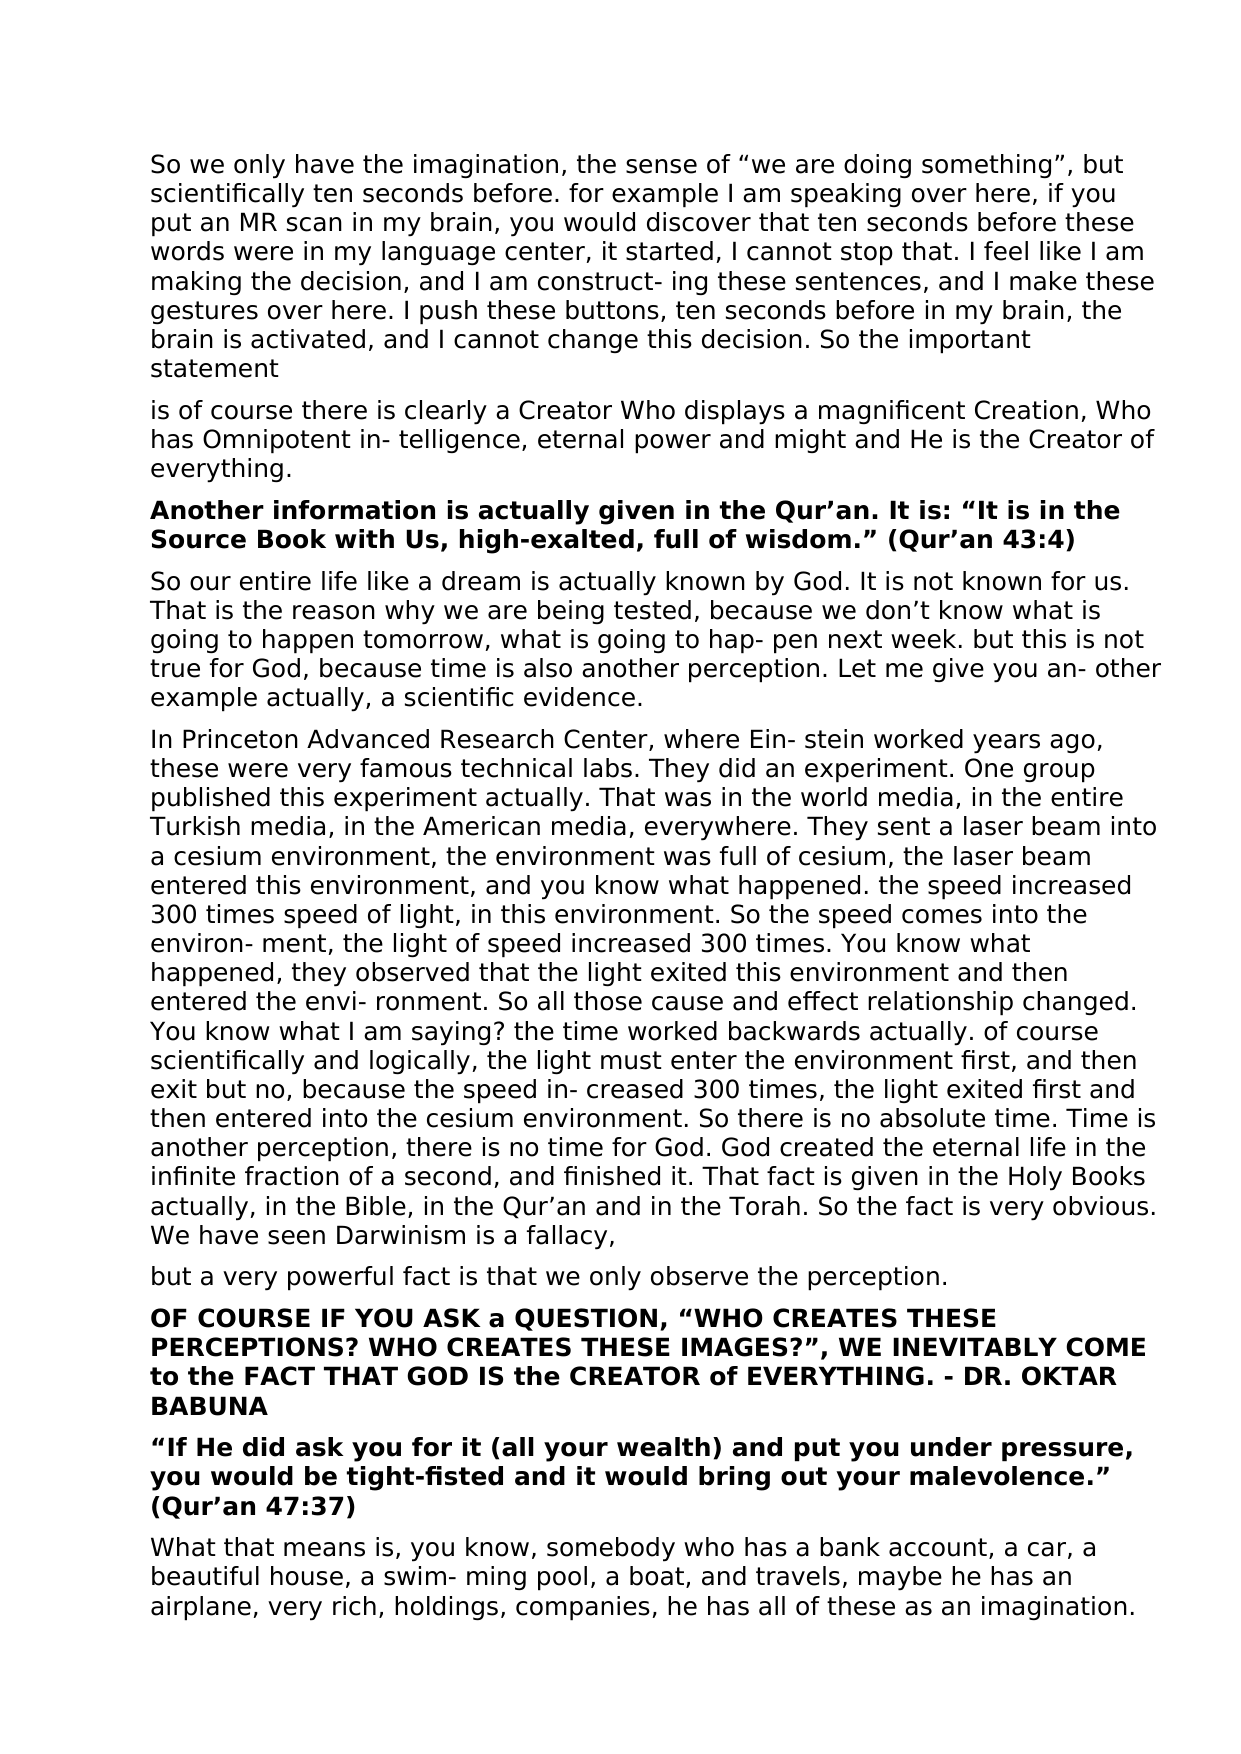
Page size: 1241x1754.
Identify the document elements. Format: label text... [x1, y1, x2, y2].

text OF COURSE IF YOU ASK a QUESTION, “WHO CREATES THESE PERCEPTIONS? WHO CREATES THESE IMAGES?”, WE INEVITABLY COME to the FACT THAT GOD IS the CREATOR of EVERYTHING. - DR. OKTAR BABUNA [150, 1304, 1165, 1421]
text In Princeton Advanced Research Center, where Ein- stein worked years ago, these were very famous technical labs. They did an experiment. One group published this experiment actually. That was in the world media, in the entire Turkish media, in the American media, everywhere. They sent a laser beam into a cesium environment, the environment was full of cesium, the laser beam entered this environment, and you know what happened. the speed increased 300 times speed of light, in this environment. So the speed comes into the environ- ment, the light of speed increased 300 times. You know what happened, they observed that the light exited this environment and then entered the envi- ronment. So all those cause and effect relationship changed. You know what I am saying? the time worked backwards actually. of course scientifically and logically, the light must enter the environment first, and then exit but no, because the speed in- creased 300 times, the light exited first and then entered into the cesium environment. So there is no absolute time. Time is another perception, there is no time for God. God created the eternal life in the infinite fraction of a second, and finished it. That fact is given in the Holy Books actually, in the Bible, in the Qur’an and in the Torah. So the fact is very obvious. We have seen Darwinism is a fallacy, [150, 725, 1165, 1250]
text but a very powerful fact is that we only observe the perception. [150, 1262, 1165, 1292]
text “If He did ask you for it (all your wealth) and put you under pressure, you would be tight-fisted and it would bring out your malevolence.” (Qur’an 47:37) [150, 1433, 1165, 1521]
text is of course there is clearly a Creator Who displays a magnificent Creation, Who has Omnipotent in- telligence, eternal power and might and He is the Creator of everything. [150, 396, 1165, 483]
text So our entire life like a dream is actually known by God. It is not known for us. That is the reason why we are being tested, because we don’t know what is going to happen tomorrow, what is going to hap- pen next week. but this is not true for God, because time is also another perception. Let me give you an- other example actually, a scientific evidence. [150, 567, 1165, 712]
text So we only have the imagination, the sense of “we are doing something”, but scientifically ten seconds before. for example I am speaking over here, if you put an MR scan in my brain, you would discover that ten seconds before these words were in my language center, it started, I cannot stop that. I feel like I am making the decision, and I am construct- ing these sentences, and I make these gestures over here. I push these buttons, ten seconds before in my brain, the brain is activated, and I cannot change this decision. So the important statement [150, 150, 1165, 383]
text What that means is, you know, somebody who has a bank account, a car, a beautiful house, a swim- ming pool, a boat, and travels, maybe he has an airplane, very rich, holdings, companies, he has all of these as an imagination. [150, 1533, 1165, 1621]
text Another information is actually given in the Qur’an. It is: “It is in the Source Book with Us, high-exalted, full of wisdom.” (Qur’an 43:4) [150, 496, 1165, 554]
